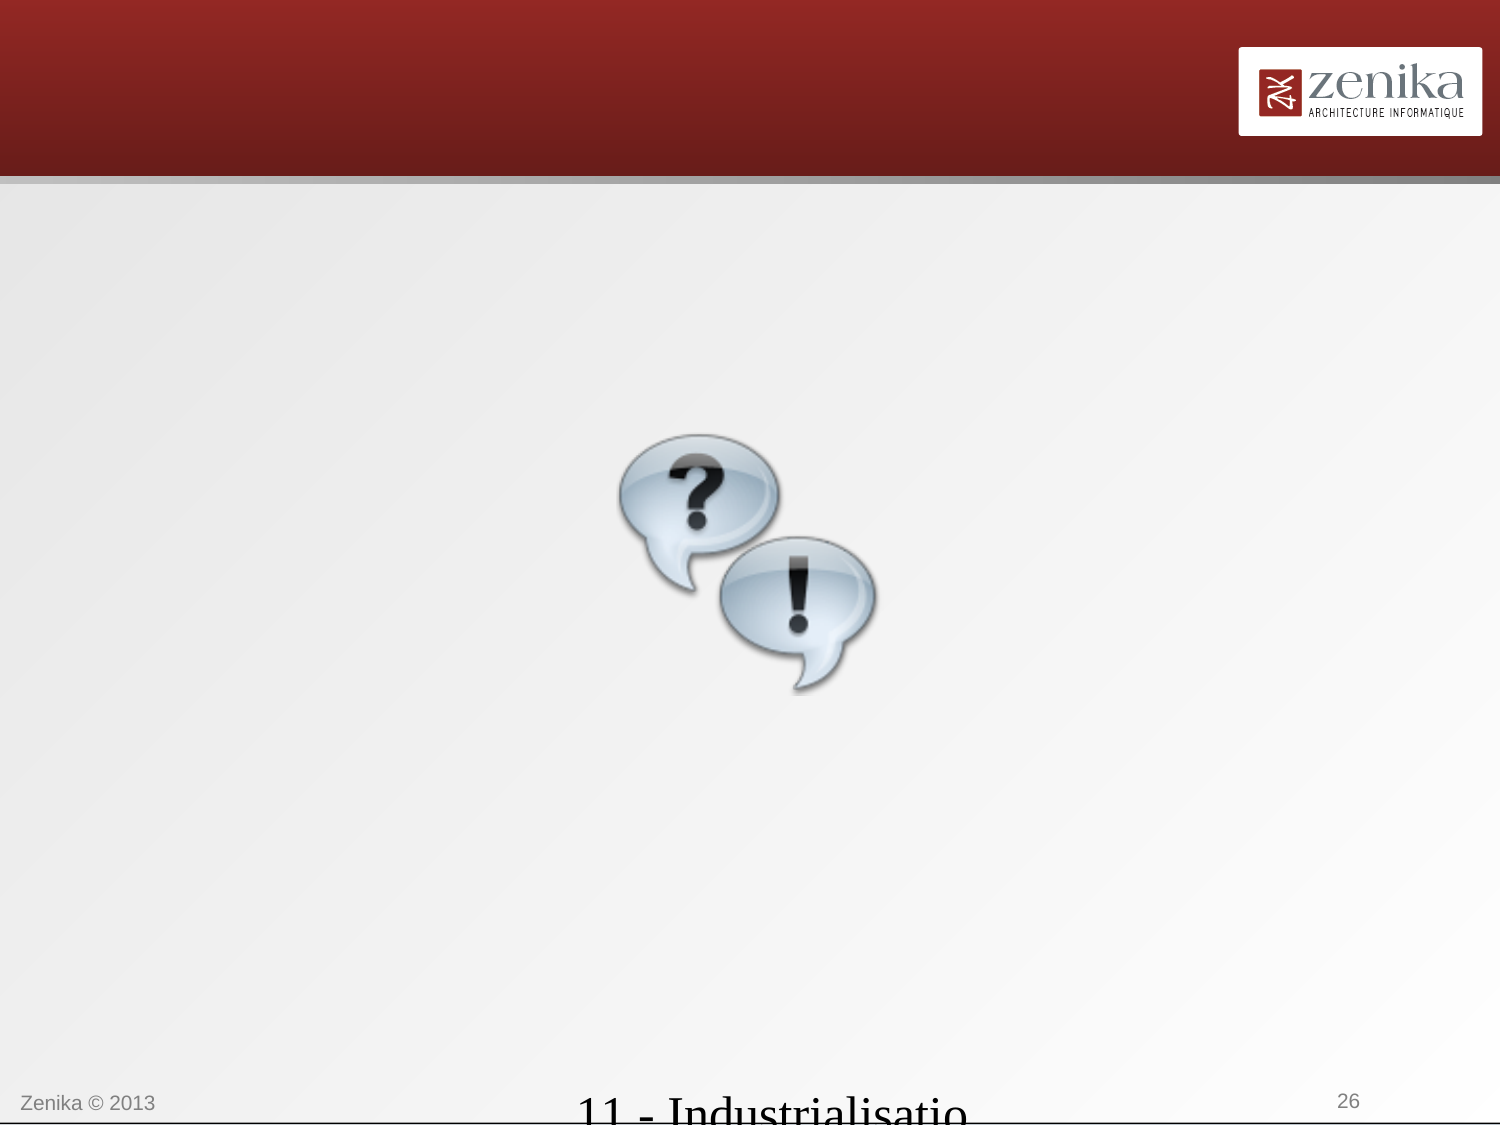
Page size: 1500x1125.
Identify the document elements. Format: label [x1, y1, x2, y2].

picture [616, 429, 884, 696]
picture [1257, 58, 1464, 125]
